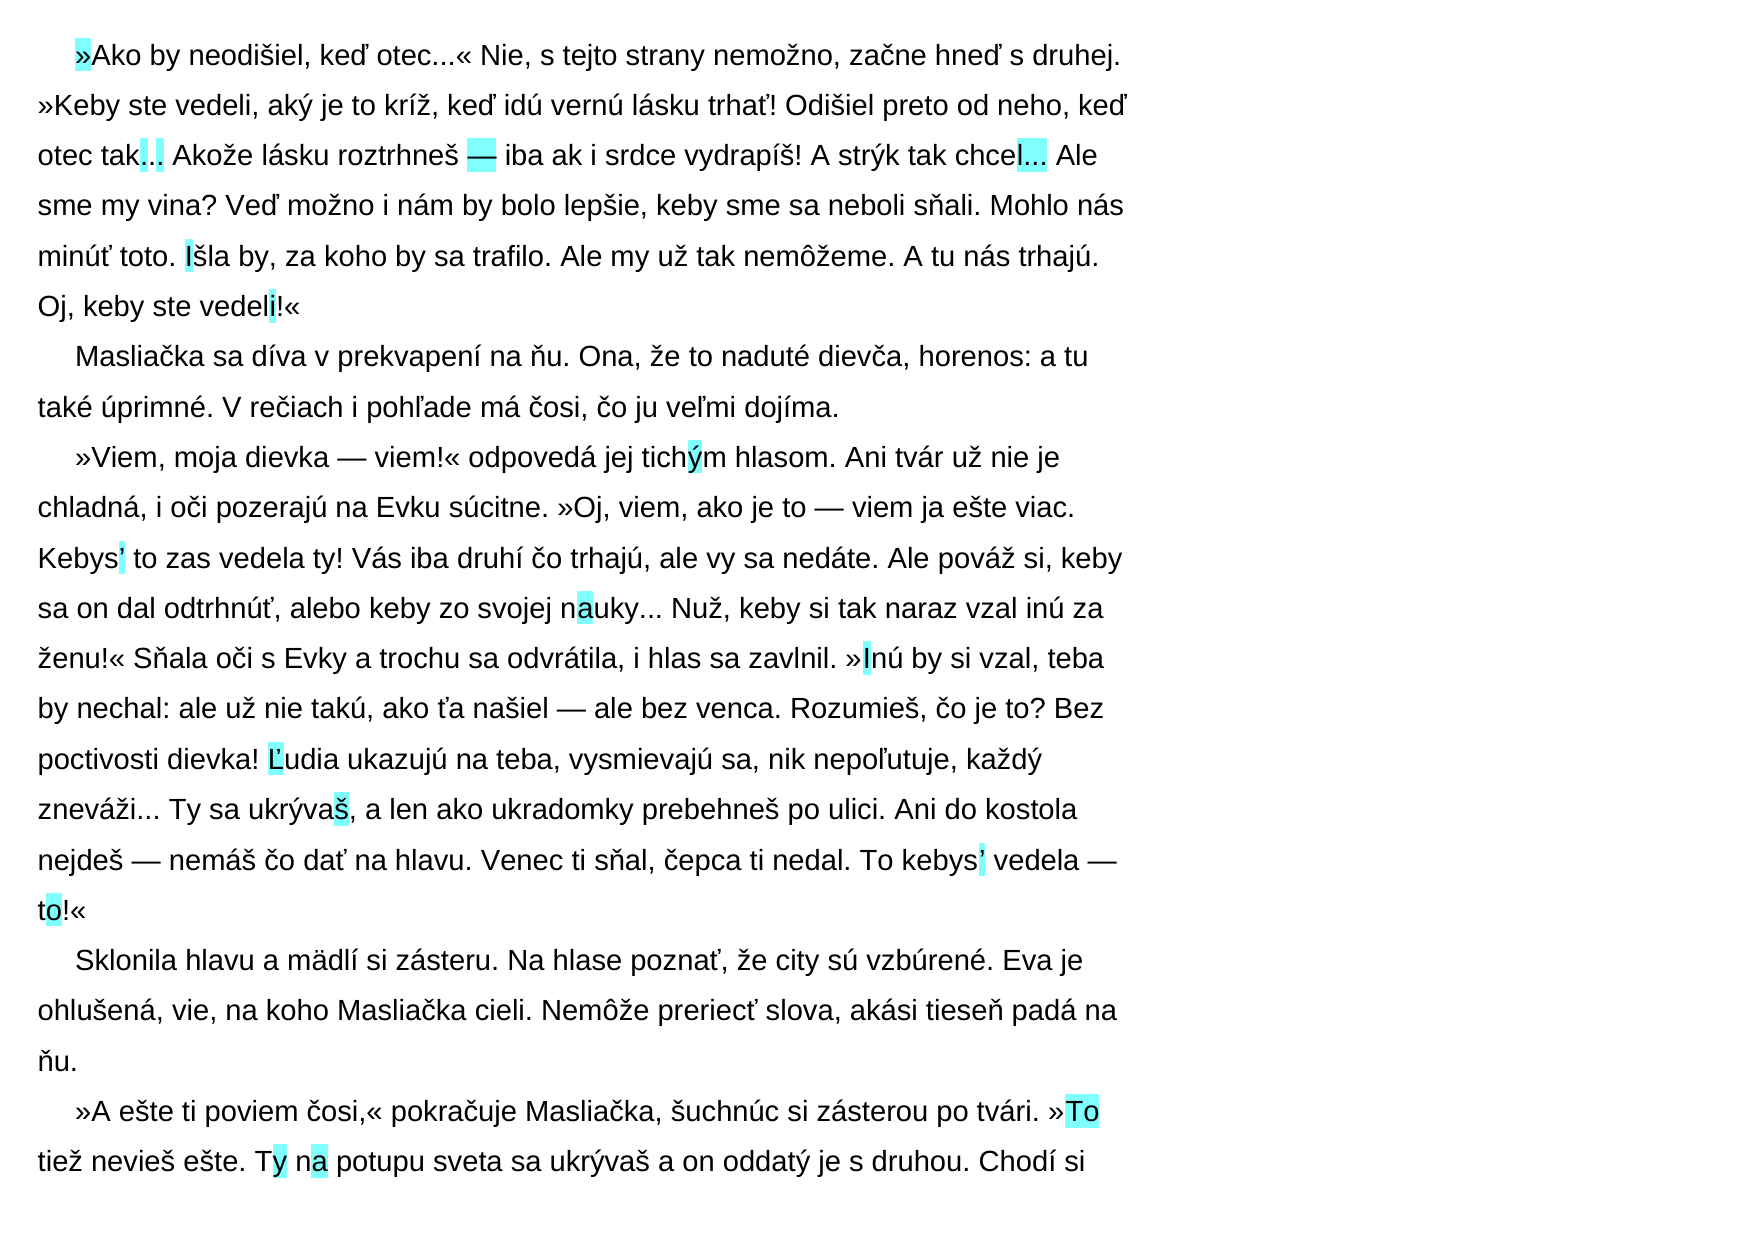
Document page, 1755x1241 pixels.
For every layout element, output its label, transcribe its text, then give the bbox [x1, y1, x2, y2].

text »Ako by neodišiel, keď otec...« Nie, s tejto strany nemožno, začne hneď s druhej. »Keby ste vedeli, aký je to kríž, keď idú vernú lásku trhať! Odišiel preto od neho, keď otec tak... Akože lásku roztrhneš — iba ak i srdce vydrapíš! A strýk tak chcel... Ale sme my vina? Veď možno i nám by bolo lepšie, keby sme sa neboli sňali. Mohlo nás minúť toto. Išla by, za koho by sa trafilo. Ale my už tak nemôžeme. A tu nás trhajú. Oj, keby ste vedeli!« [37, 37, 1130, 323]
text Masliačka sa díva v prekvapení na ňu. Ona, že to naduté dievča, horenos: a tu také úprimné. V rečiach i pohľade má čosi, čo ju veľmi dojíma. [37, 339, 1130, 423]
text »A ešte ti poviem čosi,« pokračuje Masliačka, šuchnúc si zásterou po tvári. »To tiež nevieš ešte. Ty na potupu sveta sa ukrývaš a on oddatý je s druhou. Chodí si [37, 1094, 1130, 1178]
text »Viem, moja dievka — viem!« odpovedá jej tichým hlasom. Ani tvár už nie je chladná, i oči pozerajú na Evku súcitne. »Oj, viem, ako je to — viem ja ešte viac. Kebys’ to zas vedela ty! Vás iba druhí čo trhajú, ale vy sa nedáte. Ale pováž si, keby sa on dal odtrhnúť, alebo keby zo svojej nauky... Nuž, keby si tak naraz vzal inú za ženu!« Sňala oči s Evky a trochu sa odvrátila, i hlas sa zavlnil. »Inú by si vzal, teba by nechal: ale už nie takú, ako ťa našiel — ale bez venca. Rozumieš, čo je to? Bez poctivosti dievka! Ľudia ukazujú na teba, vysmievajú sa, nik nepoľutuje, každý zneváži... Ty sa ukrývaš, a len ako ukradomky prebehneš po ulici. Ani do kostola nejdeš — nemáš čo dať na hlavu. Venec ti sňal, čepca ti nedal. To kebys’ vedela — to!« [37, 440, 1130, 926]
text Sklonila hlavu a mädlí si zásteru. Na hlase poznať, že city sú vzbúrené. Eva je ohlušená, vie, na koho Masliačka cieli. Nemôže preriecť slova, akási tieseň padá na ňu. [37, 943, 1130, 1077]
